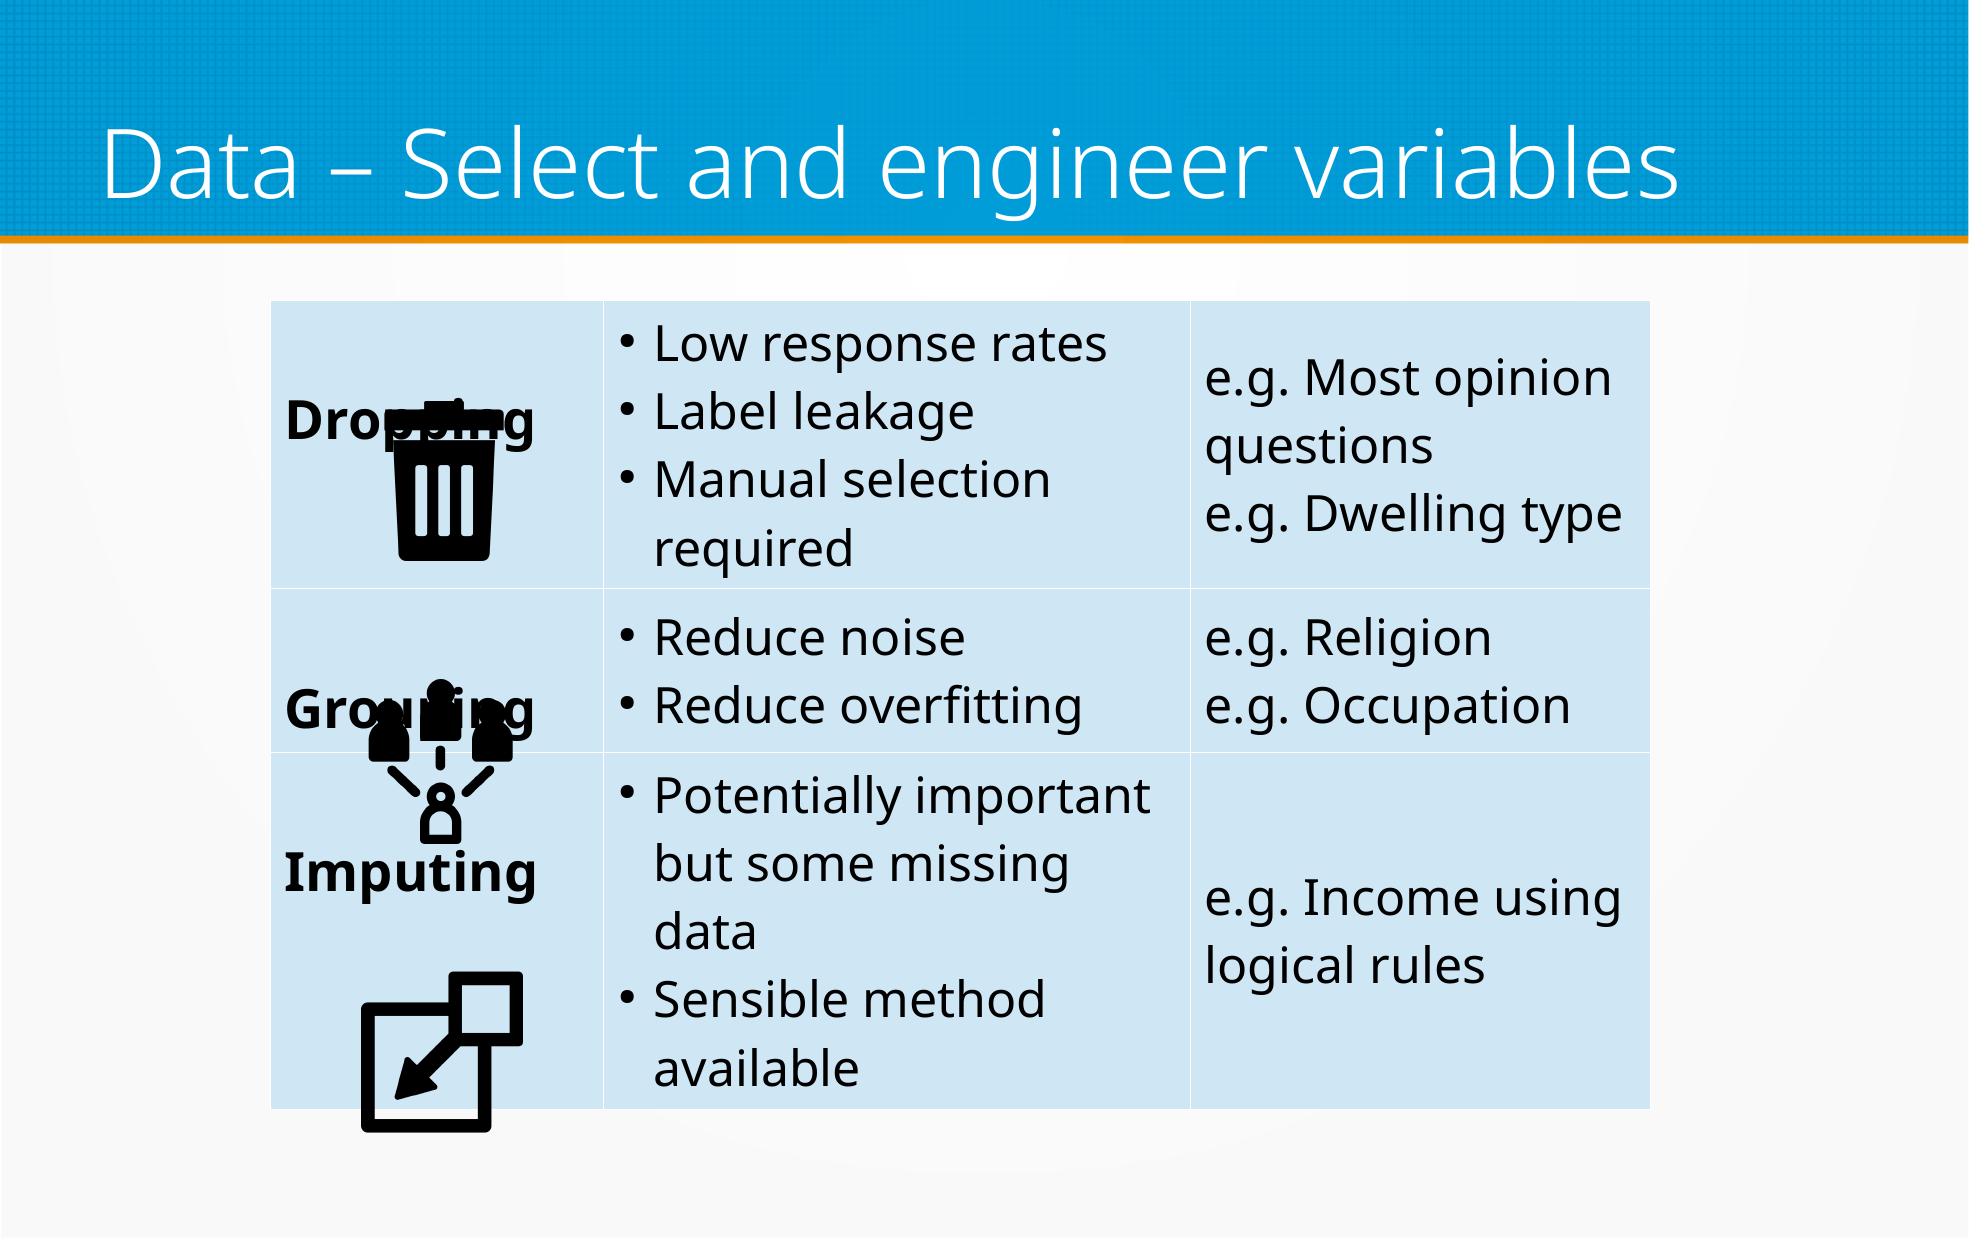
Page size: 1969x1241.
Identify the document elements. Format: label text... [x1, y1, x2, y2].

table_cell Imputing [271, 753, 603, 1109]
table_header Low response rates Label leakage Manual selection required [604, 301, 1190, 588]
picture [0, 236, 1969, 1241]
table_header e.g. Most opinion questions e.g. Dwelling type [1191, 301, 1650, 588]
table_cell Grouping [271, 589, 603, 752]
table_cell Reduce noise Reduce overfitting [604, 589, 1190, 752]
table_cell e.g. Income using logical rules [1191, 753, 1650, 1109]
title Data – Select and engineer variables [98, 19, 1870, 227]
table_cell Potentially important but some missing data Sensible method available [604, 753, 1190, 1109]
table_header Dropping [271, 301, 603, 588]
table_cell e.g. Religion e.g. Occupation [1191, 589, 1650, 752]
